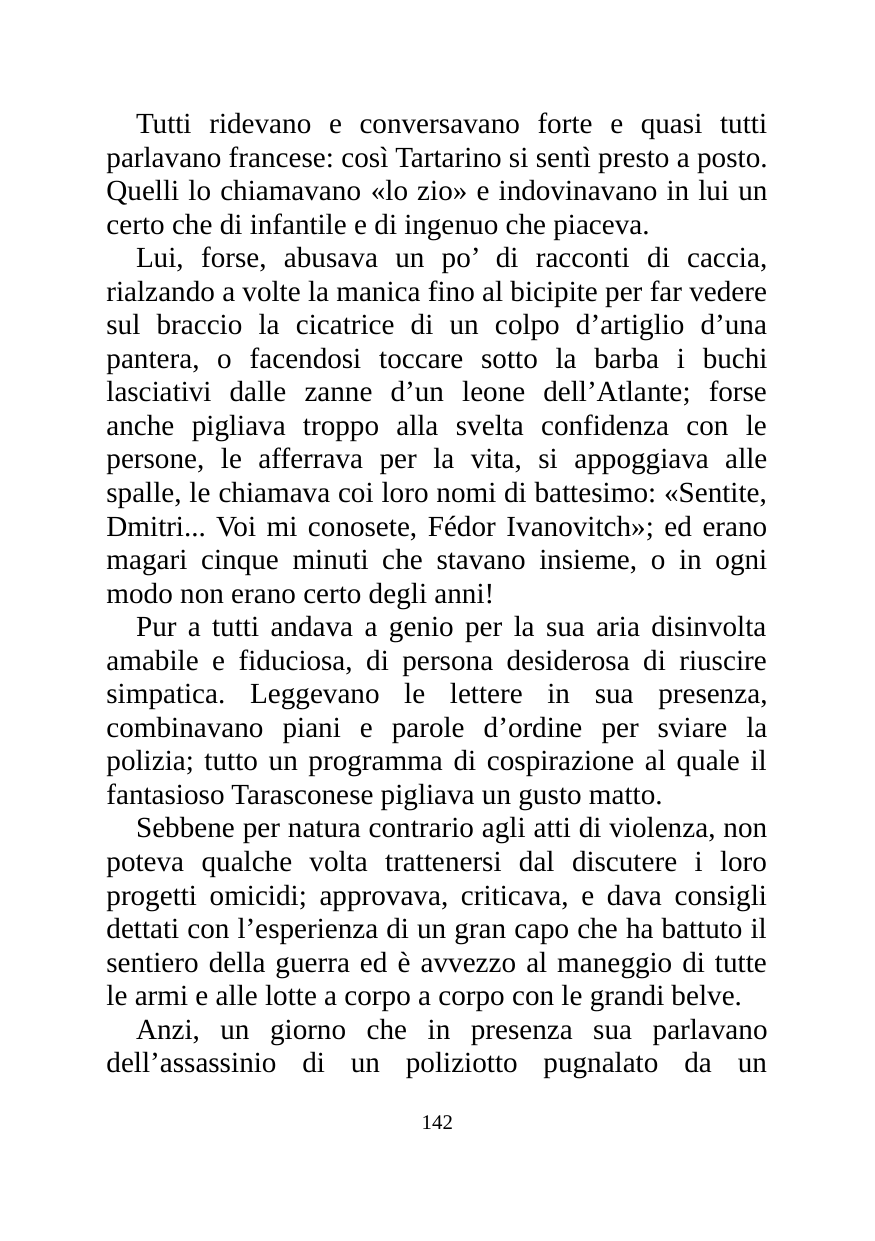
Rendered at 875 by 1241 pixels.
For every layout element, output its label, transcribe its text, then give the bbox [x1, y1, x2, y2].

text Anzi, un giorno che in presenza sua parlavano dell’assassinio di un poliziotto pugnalato da un [106, 1012, 768, 1079]
text Tutti ridevano e conversavano forte e quasi tutti parlavano francese: così Tartarino si sentì presto a posto. Quelli lo chiamavano «lo zio» e indovinavano in lui un certo che di infantile e di ingenuo che piaceva. [106, 106, 768, 240]
text Sebbene per natura contrario agli atti di violenza, non poteva qualche volta trattenersi dal discutere i loro progetti omicidi; approvava, criticava, e dava consigli dettati con l’esperienza di un gran capo che ha battuto il sentiero della guerra ed è avvezzo al maneggio di tutte le armi e alle lotte a corpo a corpo con le grandi belve. [106, 811, 768, 1012]
text Lui, forse, abusava un po’ di racconti di caccia, rialzando a volte la manica fino al bicipite per far vedere sul braccio la cicatrice di un colpo d’artiglio d’una pantera, o facendosi toccare sotto la barba i buchi lasciativi dalle zanne d’un leone dell’Atlante; forse anche pigliava troppo alla svelta confidenza con le persone, le afferrava per la vita, si appoggiava alle spalle, le chiamava coi loro nomi di battesimo: «Sentite, Dmitri... Voi mi conosete, Fédor Ivanovitch»; ed erano magari cinque minuti che stavano insieme, o in ogni modo non erano certo degli anni! [106, 240, 768, 609]
text Pur a tutti andava a genio per la sua aria disinvolta amabile e fiduciosa, di persona desiderosa di riuscire simpatica. Leggevano le lettere in sua presenza, combinavano piani e parole d’ordine per sviare la polizia; tutto un programma di cospirazione al quale il fantasioso Tarasconese pigliava un gusto matto. [106, 609, 768, 811]
